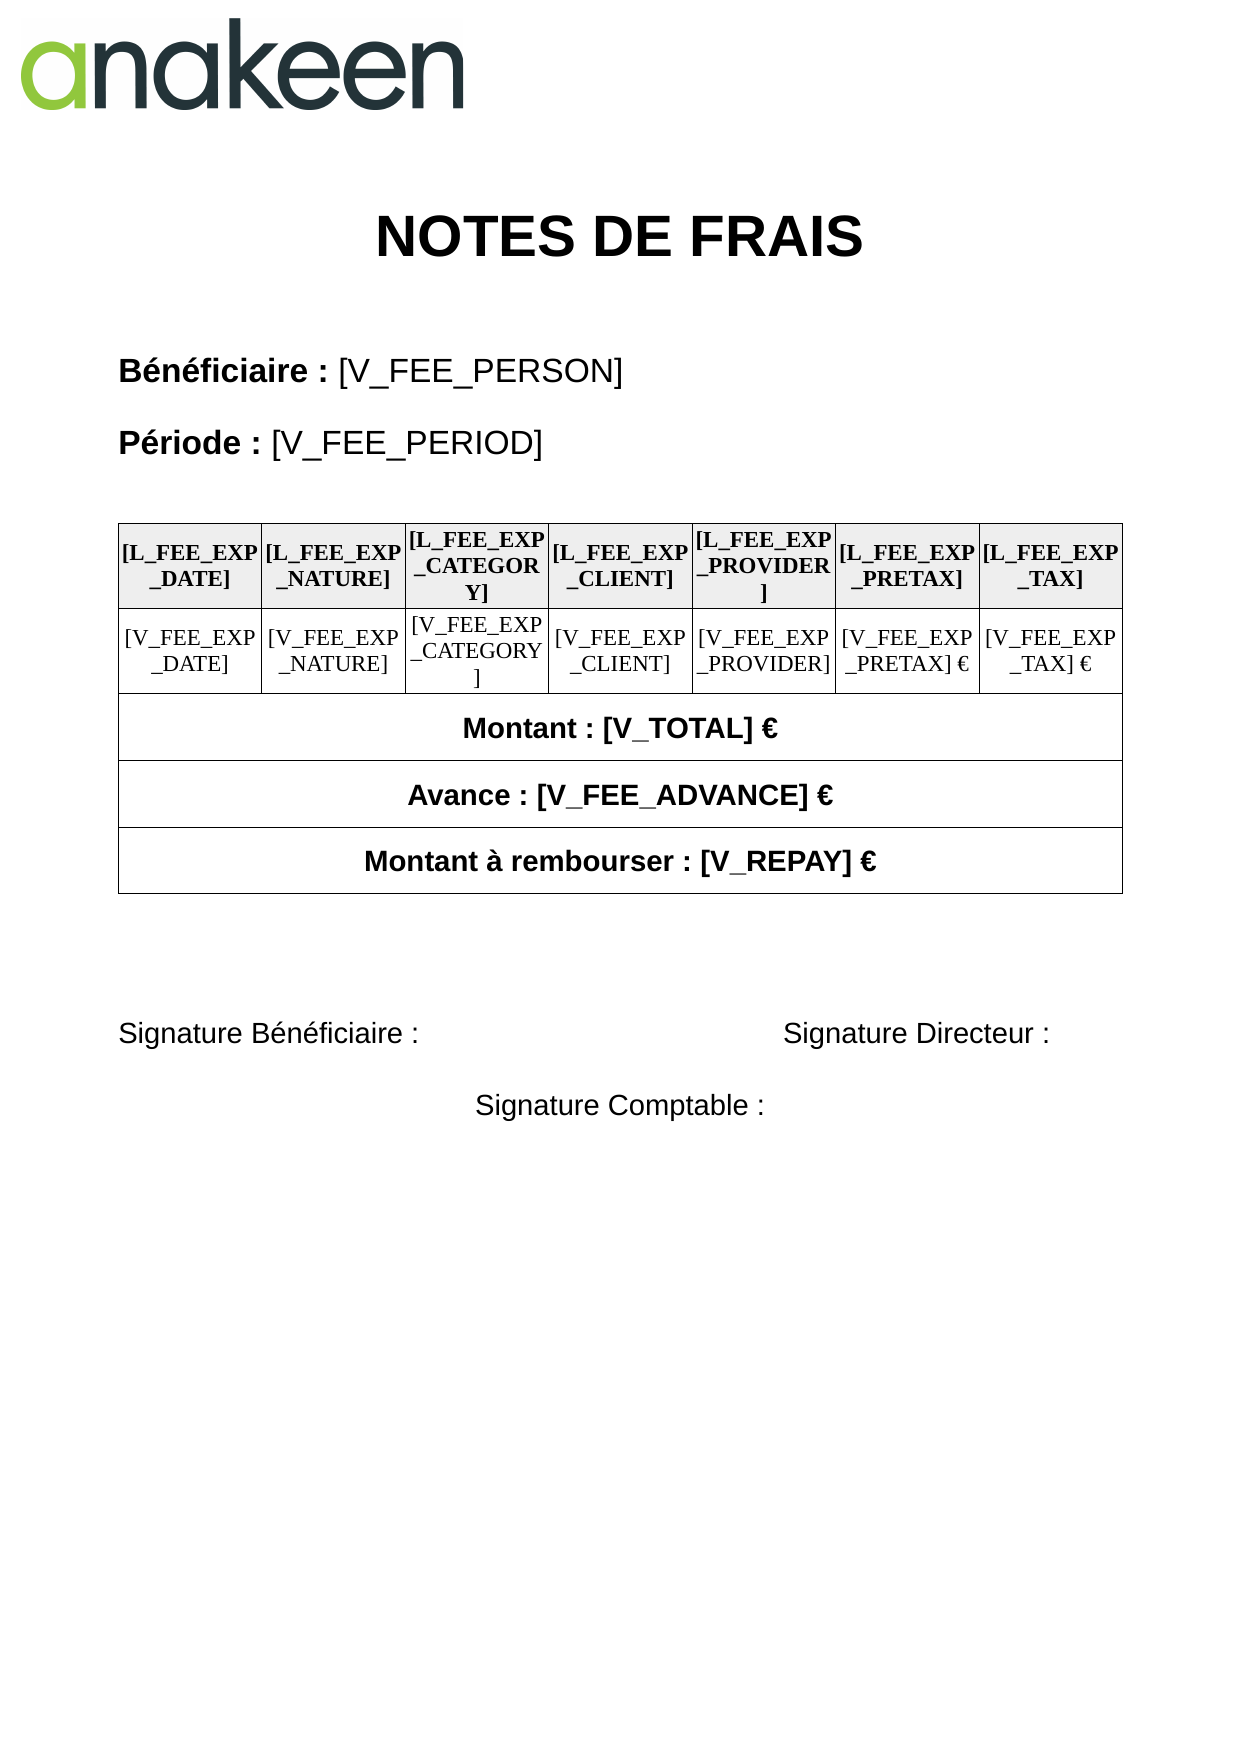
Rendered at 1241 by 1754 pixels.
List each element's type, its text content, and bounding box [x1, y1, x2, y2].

table_header [L_FEE_EXP_TAX] [980, 524, 1122, 608]
table_cell Avance : [V_FEE_ADVANCE] € [119, 761, 1122, 827]
table_cell Montant : [V_TOTAL] € [119, 694, 1122, 760]
table_header [L_FEE_EXP_PROVIDER] [693, 524, 835, 608]
table_cell [V_FEE_EXP_CLIENT] [549, 609, 692, 693]
subtitle Bénéficiaire : [V_FEE_PERSON] [118, 351, 1122, 389]
subtitle Période : [V_FEE_PERIOD] [118, 423, 1122, 461]
picture [21, 18, 464, 110]
table_cell Montant à rembourser : [V_REPAY] € [119, 828, 1122, 893]
table_cell [V_FEE_EXP_PRETAX] € [836, 609, 979, 693]
table_cell [V_FEE_EXP_TAX] € [980, 609, 1122, 693]
table_cell [V_FEE_EXP_CATEGORY] [406, 609, 548, 693]
subtitle Signature Bénéficiaire : Signature Directeur : [118, 1017, 1122, 1050]
table_cell [V_FEE_EXP_PROVIDER] [693, 609, 835, 693]
table_header [L_FEE_EXP_DATE] [119, 524, 261, 608]
table_header [L_FEE_EXP_NATURE] [262, 524, 405, 608]
subtitle Signature Comptable : [118, 1088, 1122, 1121]
table_cell [V_FEE_EXP_NATURE] [262, 609, 405, 693]
table_header [L_FEE_EXP_CATEGORY] [406, 524, 548, 608]
table_header [L_FEE_EXP_CLIENT] [549, 524, 692, 608]
table_cell [V_FEE_EXP_DATE] [119, 609, 261, 693]
title NOTES DE FRAIS [118, 201, 1122, 268]
table_header [L_FEE_EXP_PRETAX] [836, 524, 979, 608]
